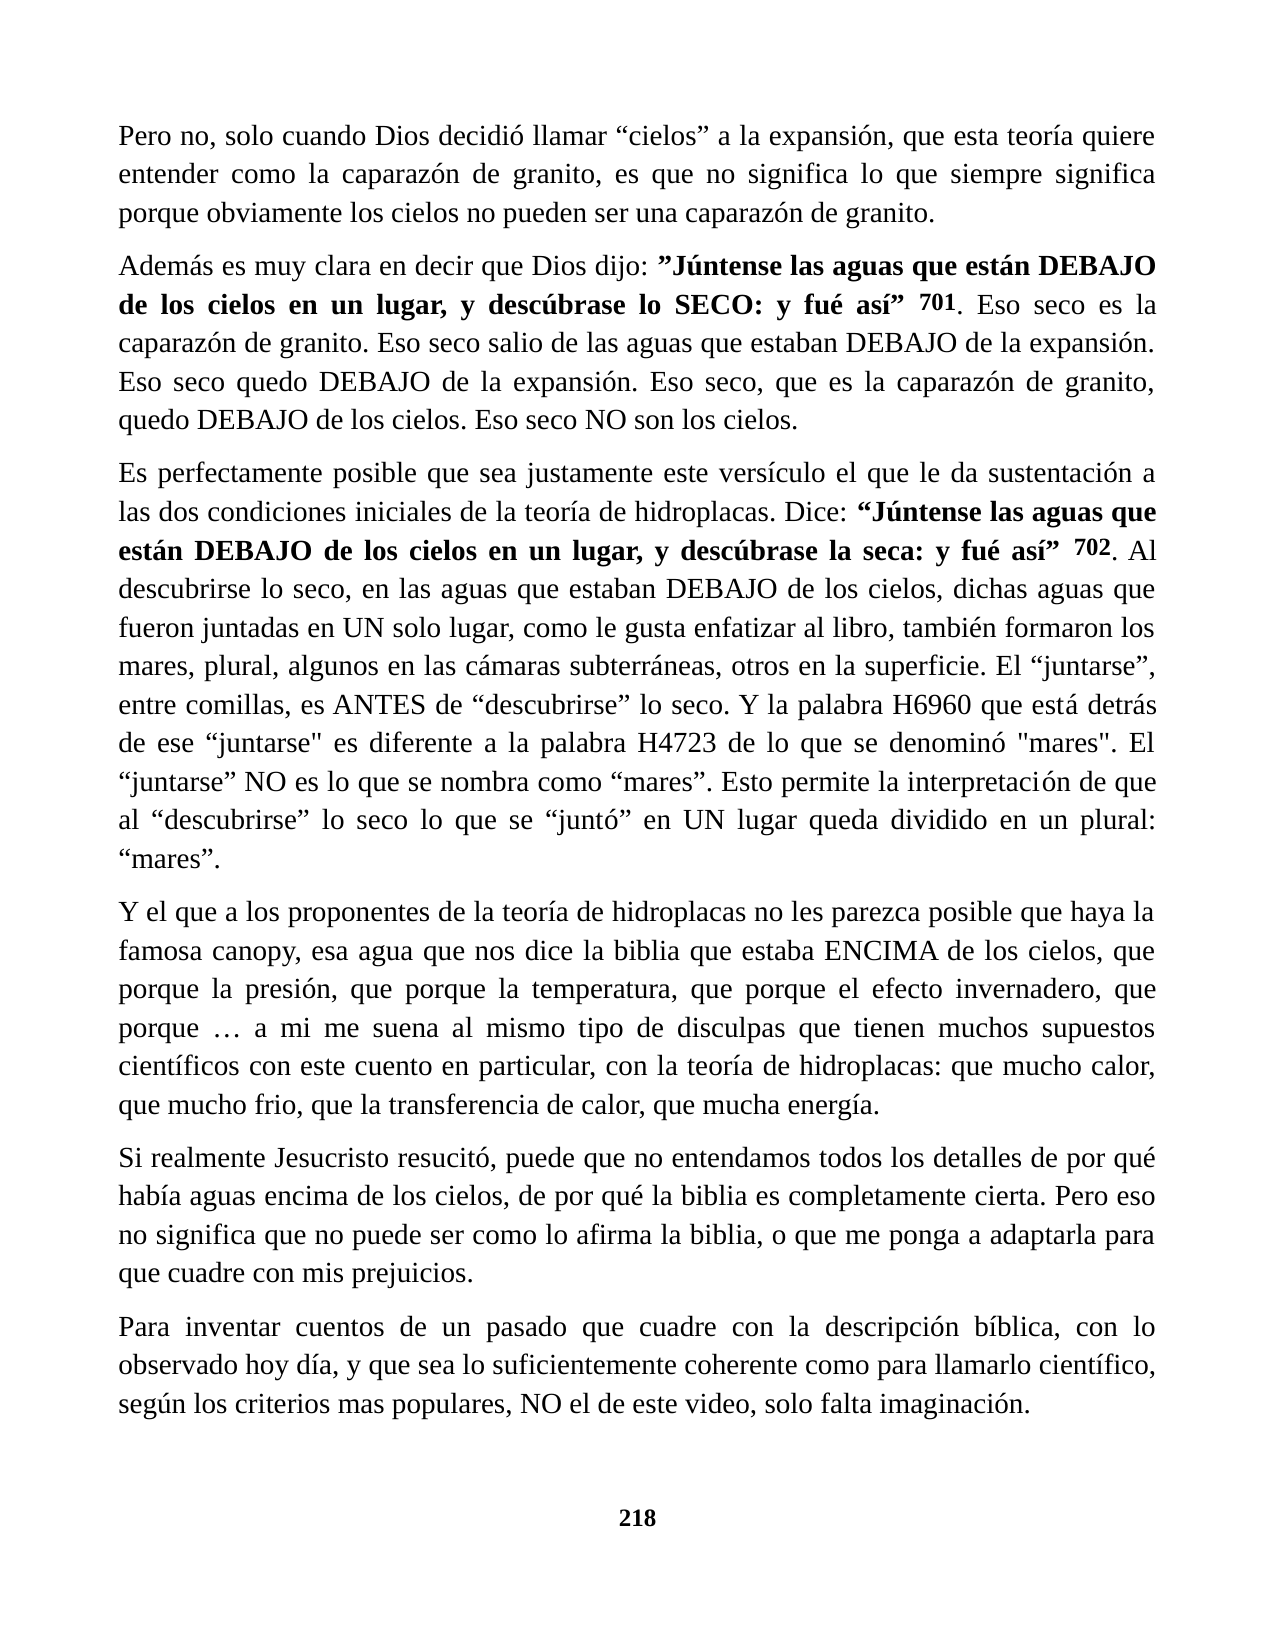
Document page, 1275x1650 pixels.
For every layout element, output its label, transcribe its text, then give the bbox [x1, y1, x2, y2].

text Y el que a los proponentes de la teoría de hidroplacas no les parezca posible que haya la famosa canopy, esa agua que nos dice la biblia que estaba ENCIMA de los cielos, que porque la presión, que porque la temperatura, que porque el efecto invernadero, que porque … a mi me suena al mismo tipo de disculpas que tienen muchos supuestos científicos con este cuento en particular, con la teoría de hidroplacas: que mucho calor, que mucho frio, que la transferencia de calor, que mucha energía. [118, 894, 1157, 1120]
text Pero no, solo cuando Dios decidió llamar “cielos” a la expansión, que esta teoría quiere entender como la caparazón de granito, es que no significa lo que siempre significa porque obviamente los cielos no pueden ser una caparazón de granito. [118, 118, 1157, 229]
text Además es muy clara en decir que Dios dijo: ”Júntense las aguas que están DEBAJO de los cielos en un lugar, y descúbrase lo SECO: y fué así” . Eso seco es la caparazón de granito. Eso seco salio de las aguas que estaban DEBAJO de la expansión. Eso seco quedo DEBAJO de la expansión. Eso seco, que es la caparazón de granito, quedo DEBAJO de los cielos. Eso seco NO son los cielos. [118, 248, 1157, 436]
text Si realmente Jesucristo resucitó, puede que no entendamos todos los detalles de por qué había aguas encima de los cielos, de por qué la biblia es completamente cierta. Pero eso no significa que no puede ser como lo afirma la biblia, o que me ponga a adaptarla para que cuadre con mis prejuicios. [118, 1140, 1157, 1289]
text Para inventar cuentos de un pasado que cuadre con la descripción bíblica, con lo observado hoy día, y que sea lo suficientemente coherente como para llamarlo científico, según los criterios mas populares, NO el de este video, solo falta imaginación. [118, 1309, 1157, 1419]
text Es perfectamente posible que sea justamente este versículo el que le da sustentación a las dos condiciones iniciales de la teoría de hidroplacas. Dice: “Júntense las aguas que están DEBAJO de los cielos en un lugar, y descúbrase la seca: y fué así” . Al descubrirse lo seco, en las aguas que estaban DEBAJO de los cielos, dichas aguas que fueron juntadas en UN solo lugar, como le gusta enfatizar al libro, también formaron los mares, plural, algunos en las cámaras subterráneas, otros en la superficie. El “juntarse”, entre comillas, es ANTES de “descubrirse” lo seco. Y la palabra H6960 que está detrás de ese “juntarse" es diferente a la palabra H4723 de lo que se denominó "mares". El “juntarse” NO es lo que se nombra como “mares”. Esto permite la interpretación de que al “descubrirse” lo seco lo que se “juntó” en UN lugar queda dividido en un plural: “mares”. [118, 456, 1157, 874]
